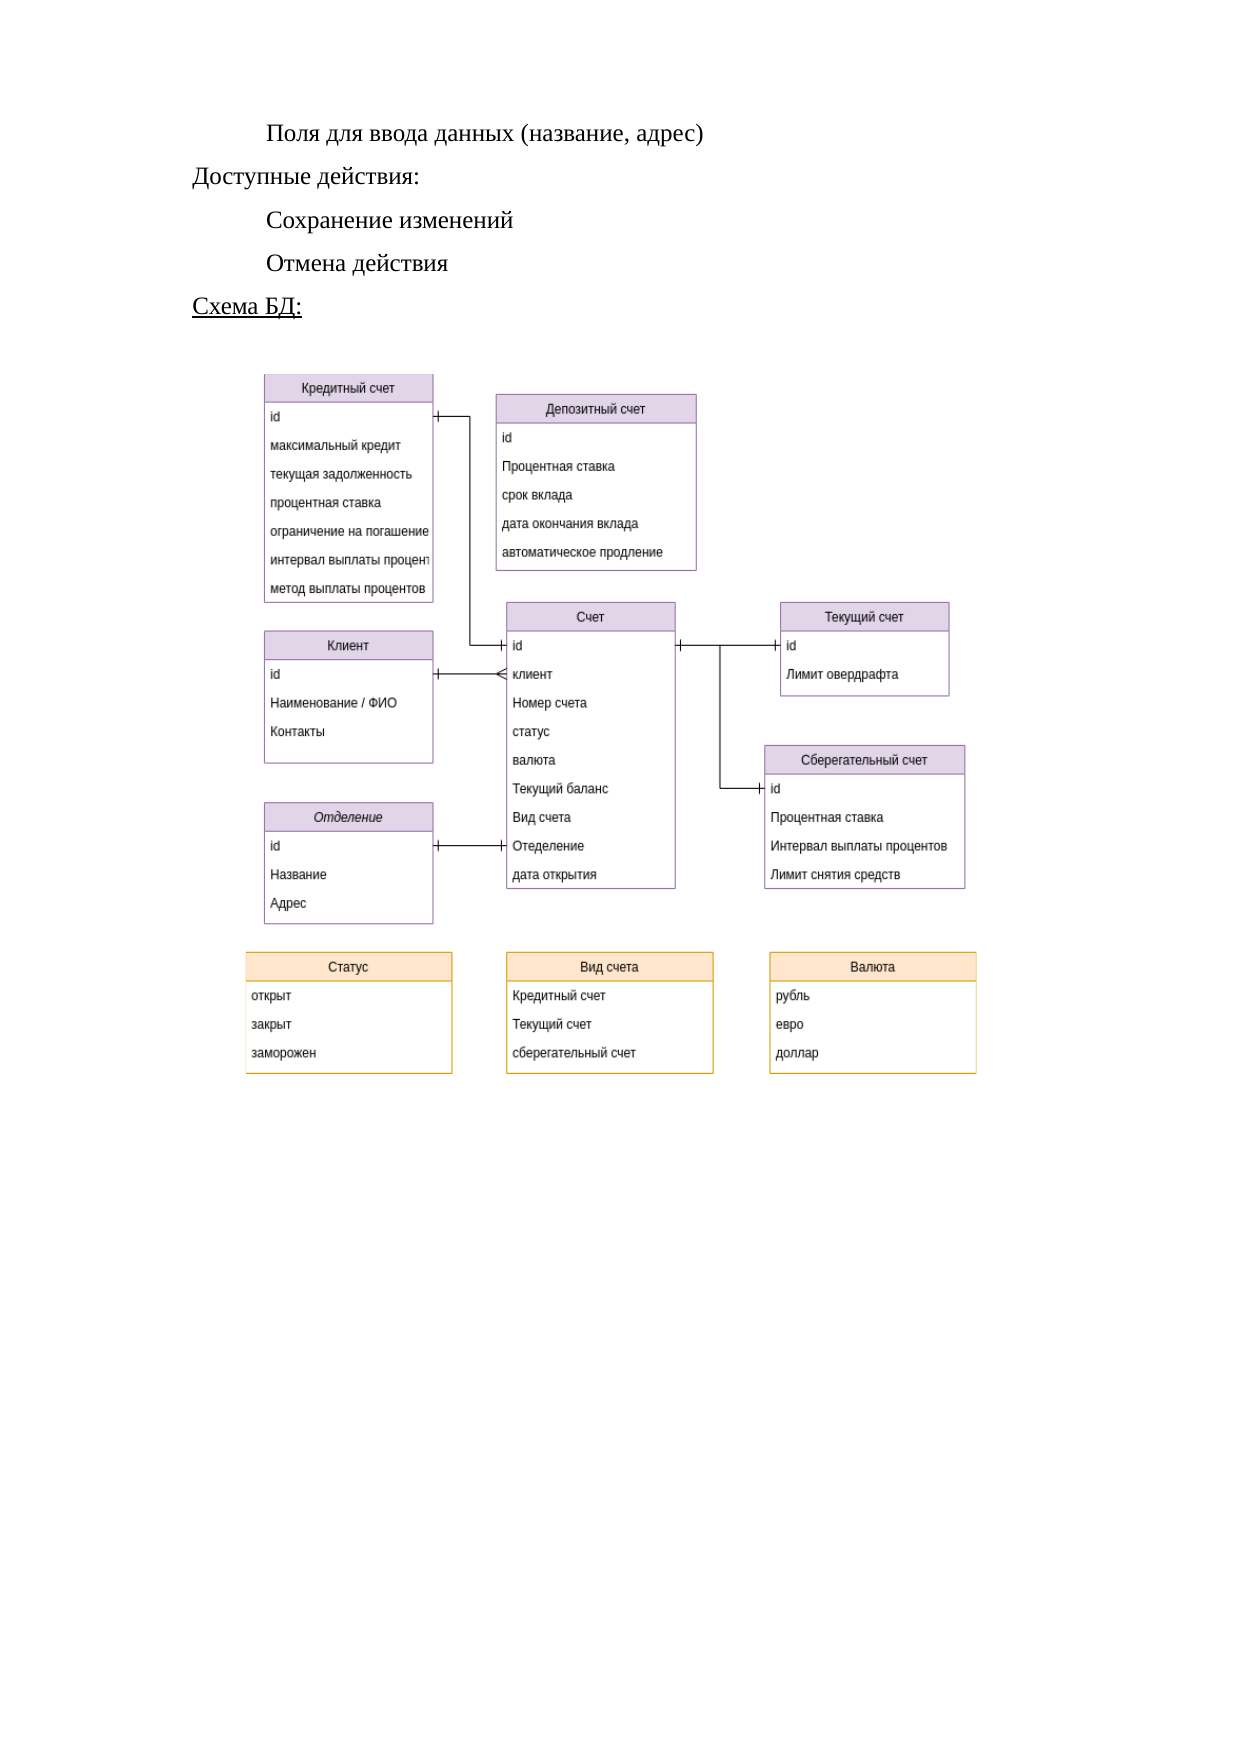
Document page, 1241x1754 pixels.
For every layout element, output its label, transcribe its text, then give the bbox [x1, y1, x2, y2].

text Доступные действия: [118, 161, 1122, 190]
text Отмена действия [118, 248, 1122, 277]
text Поля для ввода данных (название, адрес) [118, 118, 1122, 147]
text Схема БД: [118, 291, 1122, 320]
picture [245, 374, 977, 1074]
text Сохранение изменений [118, 205, 1122, 233]
